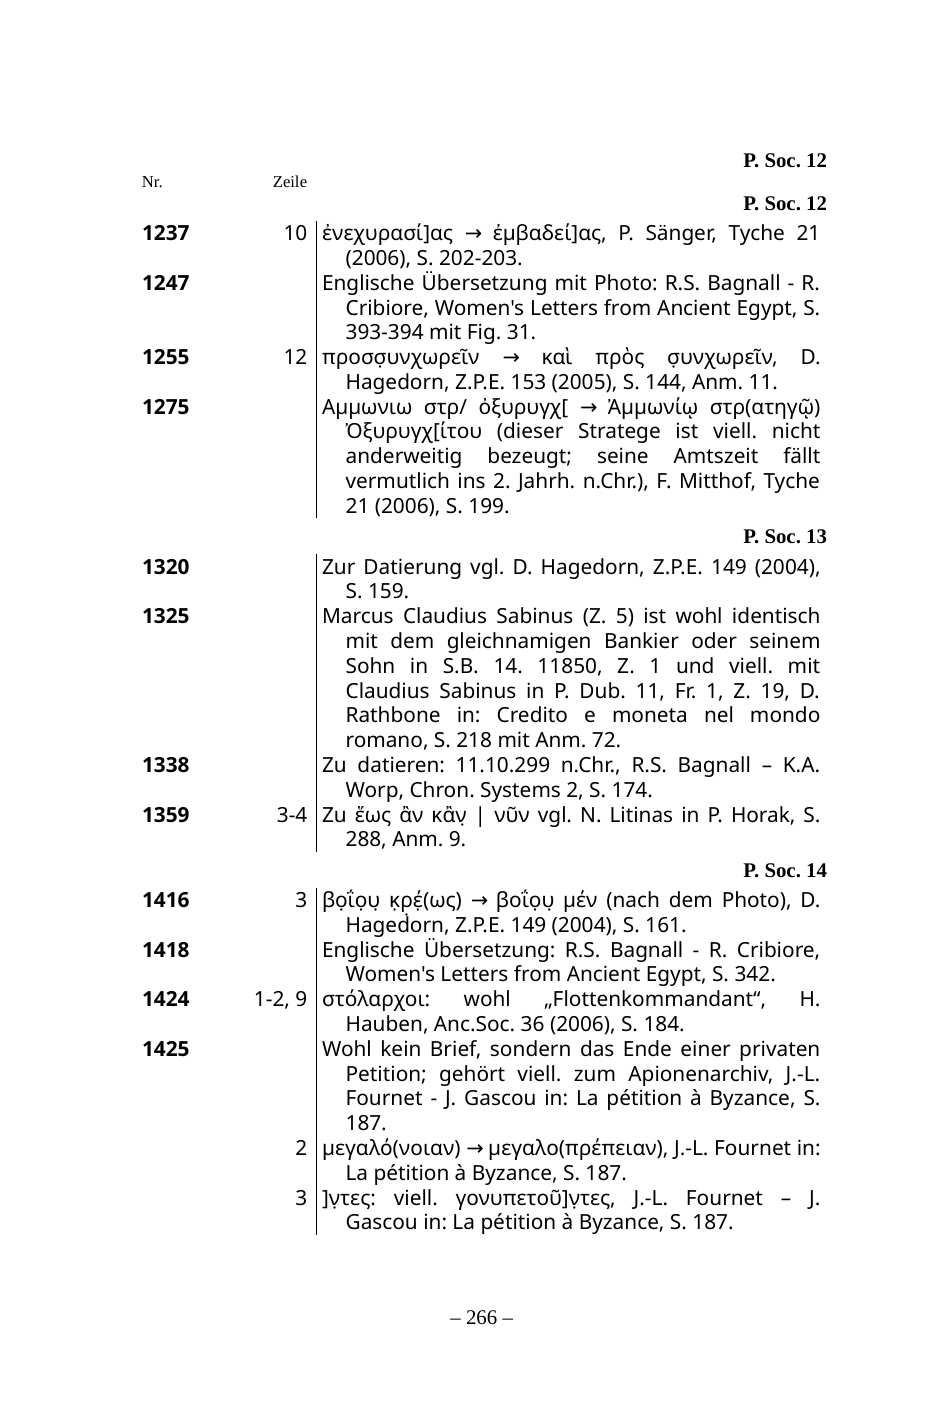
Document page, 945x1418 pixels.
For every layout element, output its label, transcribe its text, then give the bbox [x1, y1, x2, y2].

table_cell Zu datieren: 11.10.299 n.Chr., R.S. Bagnall – K.A. Worp, Chron. Systems 2, S. 174. [317, 753, 827, 802]
table_cell [136, 1185, 224, 1235]
table_cell 1338 [136, 753, 316, 802]
table_cell 1255 [136, 345, 224, 394]
table_header 10 [224, 221, 316, 270]
table_cell 1325 [136, 604, 316, 753]
subtitle P. Soc. 14 [136, 858, 827, 882]
table_cell 1425 [136, 1036, 316, 1136]
table_cell Englische Übersetzung: R.S. Bagnall - R. Cribiore, Women's Letters from Ancient Egypt, S. 342. [317, 937, 827, 987]
subtitle P. Soc. 13 [136, 524, 827, 548]
table_header ἐνεχυρασί]ας → ἐμβαδεί]ας, P. Sänger, Tyche 21 (2006), S. 202-203. [317, 221, 827, 270]
table_header 1237 [136, 221, 224, 270]
table_cell 1-2, 9 [224, 987, 316, 1036]
subtitle P. Soc. 12 [136, 191, 827, 215]
table_header 1416 [136, 888, 224, 937]
table_cell Englische Übersetzung mit Photo: R.S. Bagnall - R. Cribiore, Women's Letters from Ancient Egypt, S. 393-394 mit Fig. 31. [317, 270, 827, 345]
table_cell Wohl kein Brief, sondern das Ende einer privaten Petition; gehört viell. zum Apionenarchiv, J.-L. Fournet - J. Gascou in: La pétition à Byzance, S. 187. [317, 1036, 827, 1136]
table_cell 1418 [136, 937, 316, 987]
table_cell μεγαλό(νοιαν) → μεγαλο(πρέπειαν), J.-L. Fournet in: La pétition à Byzance, S. 187. [317, 1136, 827, 1185]
table_cell 1247 [136, 270, 316, 345]
table_cell 3-4 [224, 802, 316, 852]
table_cell 3 [224, 1185, 316, 1235]
table_cell [136, 1136, 224, 1185]
table_cell 1275 [136, 394, 316, 518]
table_cell ]ν̣τες: viell. γονυπετοῦ]ν̣τες, J.-L. Fournet – J. Gascou in: La pétition à Byzance, S. 187. [317, 1185, 827, 1235]
table_cell προσσ̣υνχωρεῖν → καὶ πρὸς σ̣υνχωρεῖν, D. Hagedorn, Z.P.E. 153 (2005), S. 144, Anm. 11. [317, 345, 827, 394]
table_cell Zu ἕως ἂν κἂν̣ | νῦν vgl. N. Litinas in P. Horak, S. 288, Anm. 9. [317, 802, 827, 852]
table_cell 1359 [136, 802, 224, 852]
table_header Zur Datierung vgl. D. Hagedorn, Z.P.E. 149 (2004), S. 159. [317, 554, 827, 604]
table_cell 2 [224, 1136, 316, 1185]
table_cell 1424 [136, 987, 224, 1036]
table_header βο̣ΐο̣υ̣ κ̣ρ̣έ̣(ως) → βοΐο̣υ̣ μέν (nach dem Photo), D. Hagedorn, Z.P.E. 149 (2004), S. 161. [317, 888, 827, 937]
table_cell Αμμωνιω στρ/ ὀξυρυγχ[ → Ἀμμωνίῳ στρ(ατηγῷ) Ὀξυρυγχ[ίτου (dieser Stratege ist viell. nicht anderweitig bezeugt; seine Amtszeit fällt vermutlich ins 2. Jahrh. n.Chr.), F. Mitthof, Tyche 21 (2006), S. 199. [317, 394, 827, 518]
table_header 1320 [136, 554, 316, 604]
table_header 3 [224, 888, 316, 937]
table_cell στόλαρχοι: wohl „Flottenkommandant“, H. Hauben, Anc.Soc. 36 (2006), S. 184. [317, 987, 827, 1036]
table_cell 12 [224, 345, 316, 394]
table_cell Marcus Claudius Sabinus (Z. 5) ist wohl identisch mit dem gleichnamigen Bankier oder seinem Sohn in S.B. 14. 11850, Z. 1 und viell. mit Claudius Sabinus in P. Dub. 11, Fr. 1, Z. 19, D. Rathbone in: Credito e moneta nel mondo romano, S. 218 mit Anm. 72. [317, 604, 827, 753]
